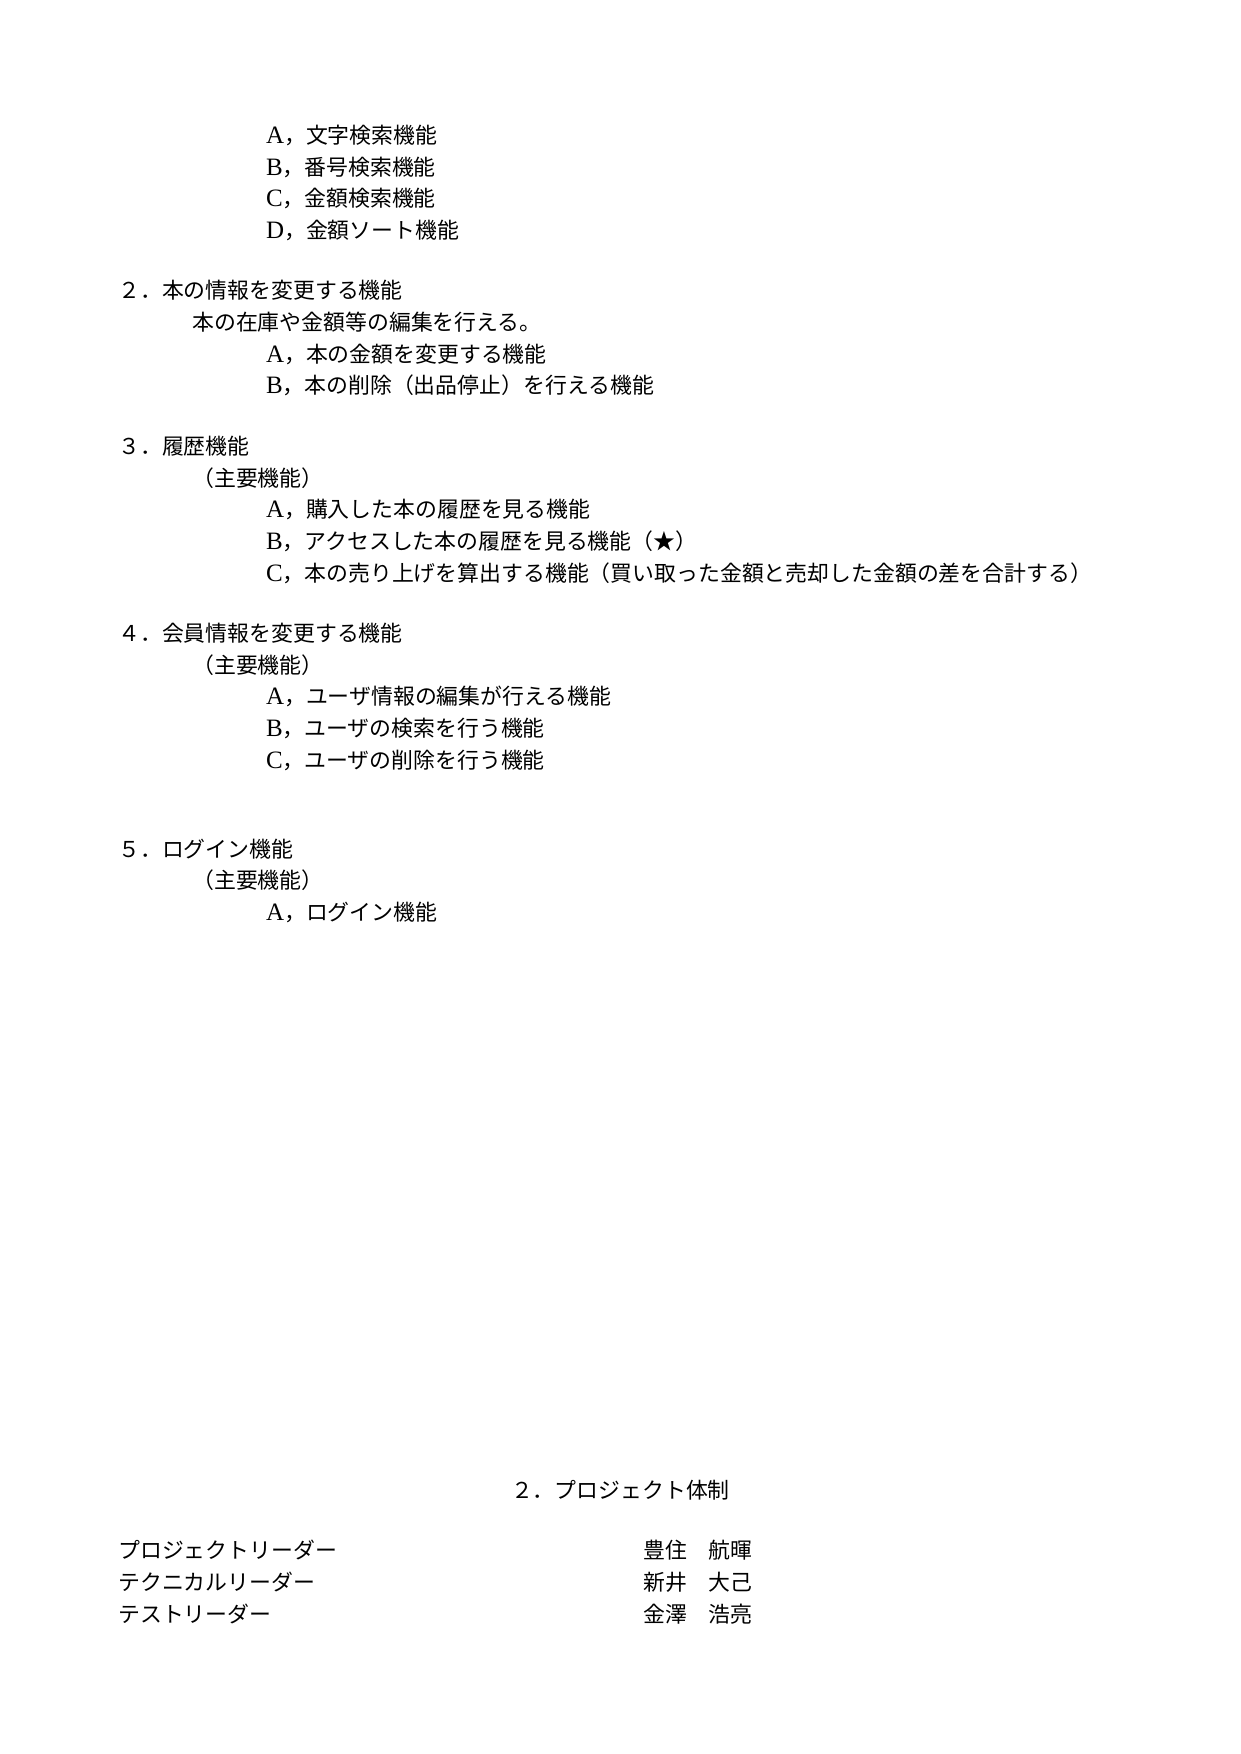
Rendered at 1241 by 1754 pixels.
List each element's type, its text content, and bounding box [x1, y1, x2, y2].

text C，金額検索機能 [118, 181, 1122, 213]
text A，ログイン機能 [118, 895, 1122, 927]
text ２．プロジェクト体制 [118, 1473, 1122, 1505]
text ４．会員情報を変更する機能 [118, 616, 1122, 648]
text C，ユーザの削除を行う機能 [118, 743, 1122, 774]
text （主要機能） [118, 461, 1122, 492]
text A，ユーザ情報の編集が行える機能 [118, 679, 1122, 711]
text 本の在庫や金額等の編集を行える。 [118, 305, 1122, 337]
text A，購入した本の履歴を見る機能 [118, 492, 1122, 524]
text B，番号検索機能 [118, 150, 1122, 181]
text B，ユーザの検索を行う機能 [118, 711, 1122, 743]
text B，本の削除（出品停止）を行える機能 [118, 368, 1122, 400]
text テストリーダー 金澤 浩亮 [118, 1597, 1122, 1628]
text A，本の金額を変更する機能 [118, 337, 1122, 368]
text ５．ログイン機能 [118, 832, 1122, 863]
text （主要機能） [118, 863, 1122, 895]
text ３．履歴機能 [118, 429, 1122, 461]
text テクニカルリーダー 新井 大己 [118, 1565, 1122, 1597]
text プロジェクトリーダー 豊住 航暉 [118, 1533, 1122, 1565]
text ２．本の情報を変更する機能 [118, 273, 1122, 305]
text D，金額ソート機能 [118, 213, 1122, 245]
text A，文字検索機能 [118, 118, 1122, 150]
text （主要機能） [118, 648, 1122, 679]
text C，本の売り上げを算出する機能（買い取った金額と売却した金額の差を合計する） [118, 556, 1122, 587]
text B，アクセスした本の履歴を見る機能（★） [118, 524, 1122, 556]
